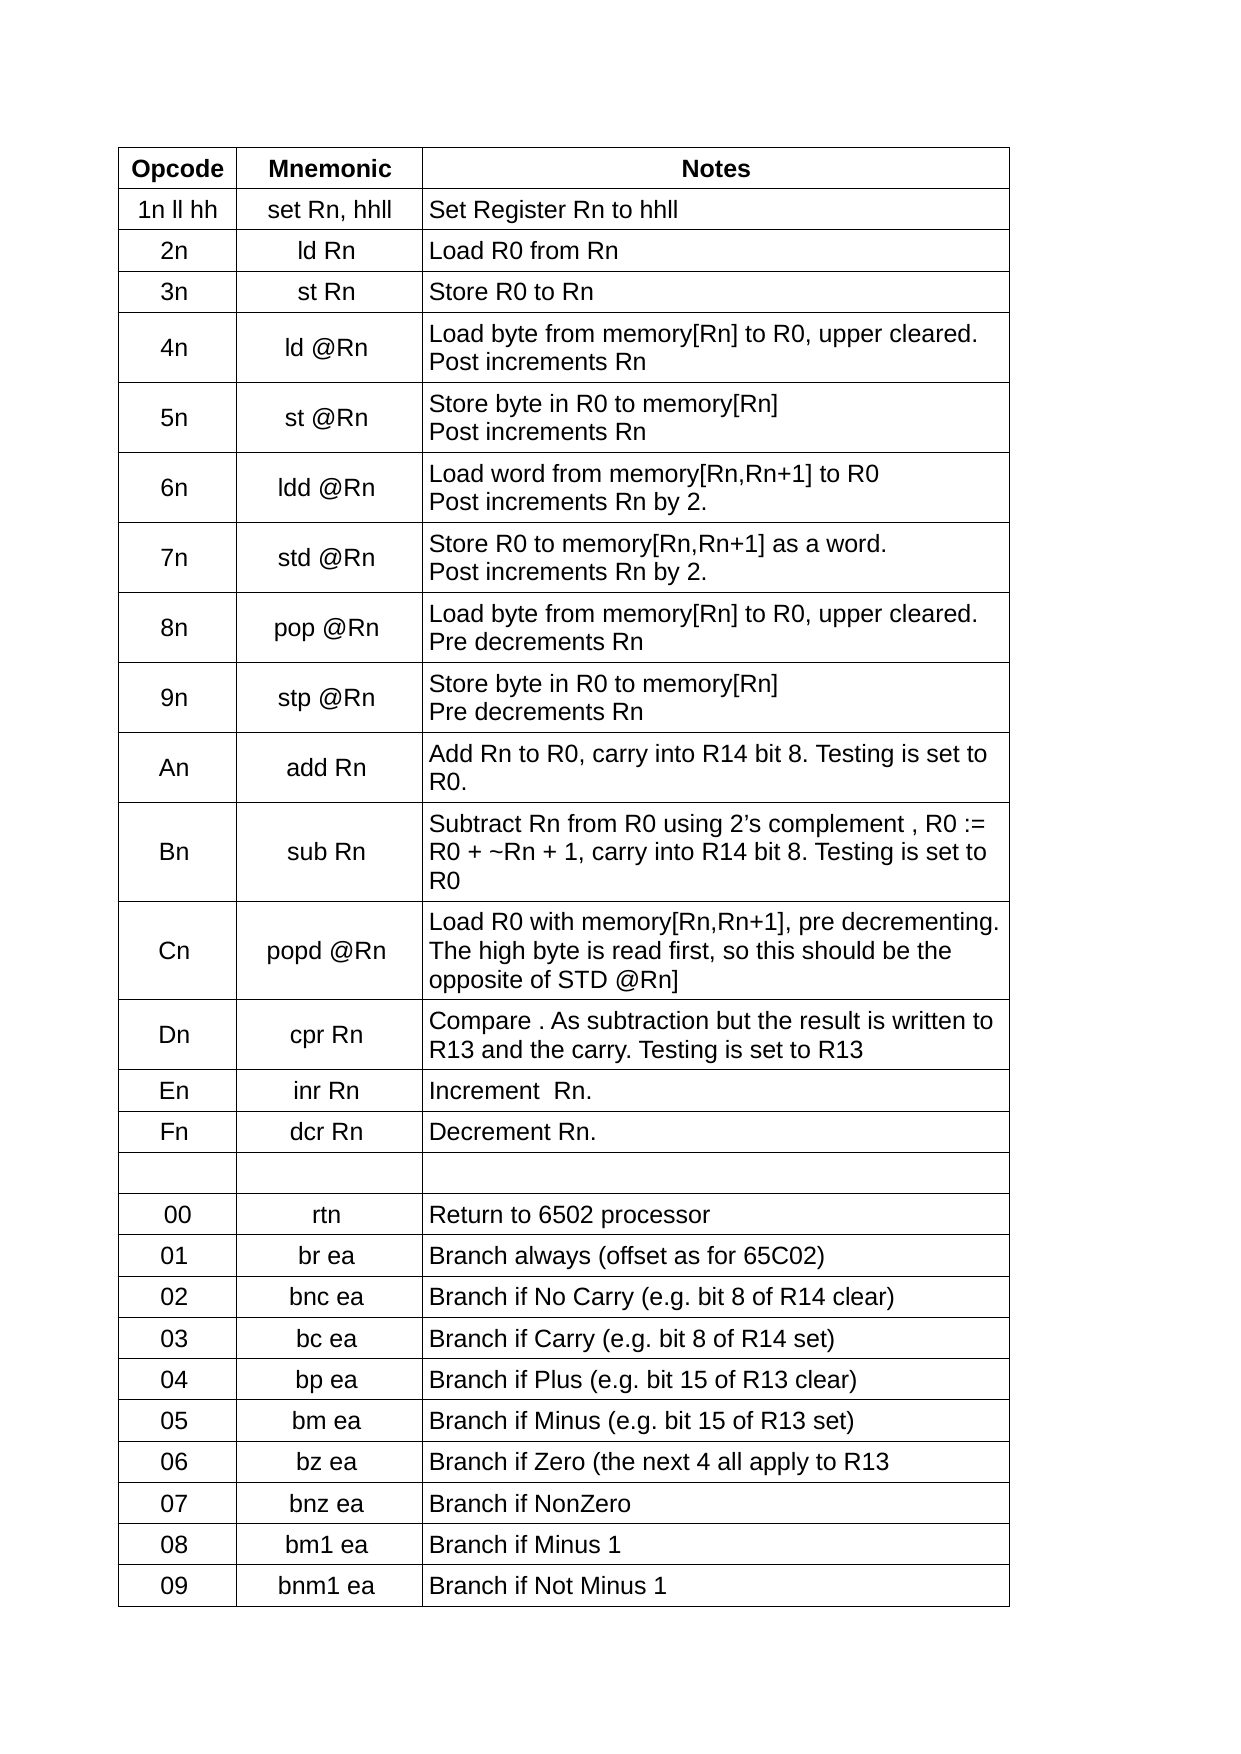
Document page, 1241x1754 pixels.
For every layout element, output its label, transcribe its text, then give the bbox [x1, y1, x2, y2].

table_cell 09 [119, 1565, 236, 1606]
table_cell [119, 1153, 236, 1193]
table_header Opcode [119, 148, 236, 188]
table_cell set Rn, hhll [237, 189, 422, 229]
table_cell Decrement Rn. [423, 1112, 1009, 1152]
table_cell ldd @Rn [237, 453, 422, 522]
table_cell Branch if Minus 1 [423, 1524, 1009, 1564]
table_cell 02 [119, 1277, 236, 1317]
table_cell pop @Rn [237, 593, 422, 662]
table_cell add Rn [237, 733, 422, 802]
table_cell Fn [119, 1112, 236, 1152]
table_cell bm ea [237, 1400, 422, 1441]
table_cell Store R0 to memory[Rn,Rn+1] as a word. Post increments Rn by 2. [423, 523, 1009, 592]
table_cell rtn [237, 1194, 422, 1234]
table_cell Compare . As subtraction but the result is written to R13 and the carry. Testing is set to R13 [423, 1000, 1009, 1069]
table_cell popd @Rn [237, 902, 422, 999]
table_cell Set Register Rn to hhll [423, 189, 1009, 229]
table_cell Store byte in R0 to memory[Rn] Post increments Rn [423, 383, 1009, 452]
table_cell 01 [119, 1235, 236, 1276]
table_cell inr Rn [237, 1070, 422, 1111]
table_cell 2n [119, 230, 236, 271]
table_cell Bn [119, 803, 236, 901]
table_cell Load byte from memory[Rn] to R0, upper cleared. Post increments Rn [423, 313, 1009, 382]
table_cell stp @Rn [237, 663, 422, 732]
table_cell dcr Rn [237, 1112, 422, 1152]
table_cell 3n [119, 272, 236, 312]
table_cell 4n [119, 313, 236, 382]
table_cell bm1 ea [237, 1524, 422, 1564]
table_cell 00 [119, 1194, 236, 1234]
table_cell 6n [119, 453, 236, 522]
table_cell bz ea [237, 1442, 422, 1482]
table_cell Store byte in R0 to memory[Rn] Pre decrements Rn [423, 663, 1009, 732]
table_cell 04 [119, 1359, 236, 1399]
table_cell ld Rn [237, 230, 422, 271]
table_header Mnemonic [237, 148, 422, 188]
table_cell Dn [119, 1000, 236, 1069]
table_cell ld @Rn [237, 313, 422, 382]
table_cell Increment Rn. [423, 1070, 1009, 1111]
table_cell sub Rn [237, 803, 422, 901]
table_cell st Rn [237, 272, 422, 312]
table_cell Branch if Not Minus 1 [423, 1565, 1009, 1606]
table_cell cpr Rn [237, 1000, 422, 1069]
table_cell bnz ea [237, 1483, 422, 1523]
table_cell Load R0 with memory[Rn,Rn+1], pre decrementing. The high byte is read first, so this should be the opposite of STD @Rn] [423, 902, 1009, 999]
table_cell Branch if No Carry (e.g. bit 8 of R14 clear) [423, 1277, 1009, 1317]
table_cell bnc ea [237, 1277, 422, 1317]
table_cell An [119, 733, 236, 802]
table_cell Branch if Carry (e.g. bit 8 of R14 set) [423, 1318, 1009, 1358]
table_cell bnm1 ea [237, 1565, 422, 1606]
table_cell 7n [119, 523, 236, 592]
table_cell Branch if Minus (e.g. bit 15 of R13 set) [423, 1400, 1009, 1441]
table_cell [423, 1153, 1009, 1193]
table_cell br ea [237, 1235, 422, 1276]
table_cell Branch always (offset as for 65C02) [423, 1235, 1009, 1276]
table_cell Branch if Plus (e.g. bit 15 of R13 clear) [423, 1359, 1009, 1399]
table_header Notes [423, 148, 1009, 188]
table_cell 1n ll hh [119, 189, 236, 229]
table_cell En [119, 1070, 236, 1111]
table_cell Branch if NonZero [423, 1483, 1009, 1523]
table_cell Load byte from memory[Rn] to R0, upper cleared. Pre decrements Rn [423, 593, 1009, 662]
table_cell 5n [119, 383, 236, 452]
table_cell 8n [119, 593, 236, 662]
table_cell 07 [119, 1483, 236, 1523]
table_cell Cn [119, 902, 236, 999]
table_cell 05 [119, 1400, 236, 1441]
table_cell Load R0 from Rn [423, 230, 1009, 271]
table_cell std @Rn [237, 523, 422, 592]
table_cell Load word from memory[Rn,Rn+1] to R0 Post increments Rn by 2. [423, 453, 1009, 522]
table_cell Subtract Rn from R0 using 2’s complement , R0 := R0 + ~Rn + 1, carry into R14 bit 8. Testing is set to R0 [423, 803, 1009, 901]
table_cell 03 [119, 1318, 236, 1358]
table_cell Branch if Zero (the next 4 all apply to R13 [423, 1442, 1009, 1482]
table_cell [237, 1153, 422, 1193]
table_cell 9n [119, 663, 236, 732]
table_cell Store R0 to Rn [423, 272, 1009, 312]
table_cell bp ea [237, 1359, 422, 1399]
table_cell st @Rn [237, 383, 422, 452]
table_cell bc ea [237, 1318, 422, 1358]
table_cell 06 [119, 1442, 236, 1482]
table_cell Return to 6502 processor [423, 1194, 1009, 1234]
table_cell 08 [119, 1524, 236, 1564]
table_cell Add Rn to R0, carry into R14 bit 8. Testing is set to R0. [423, 733, 1009, 802]
